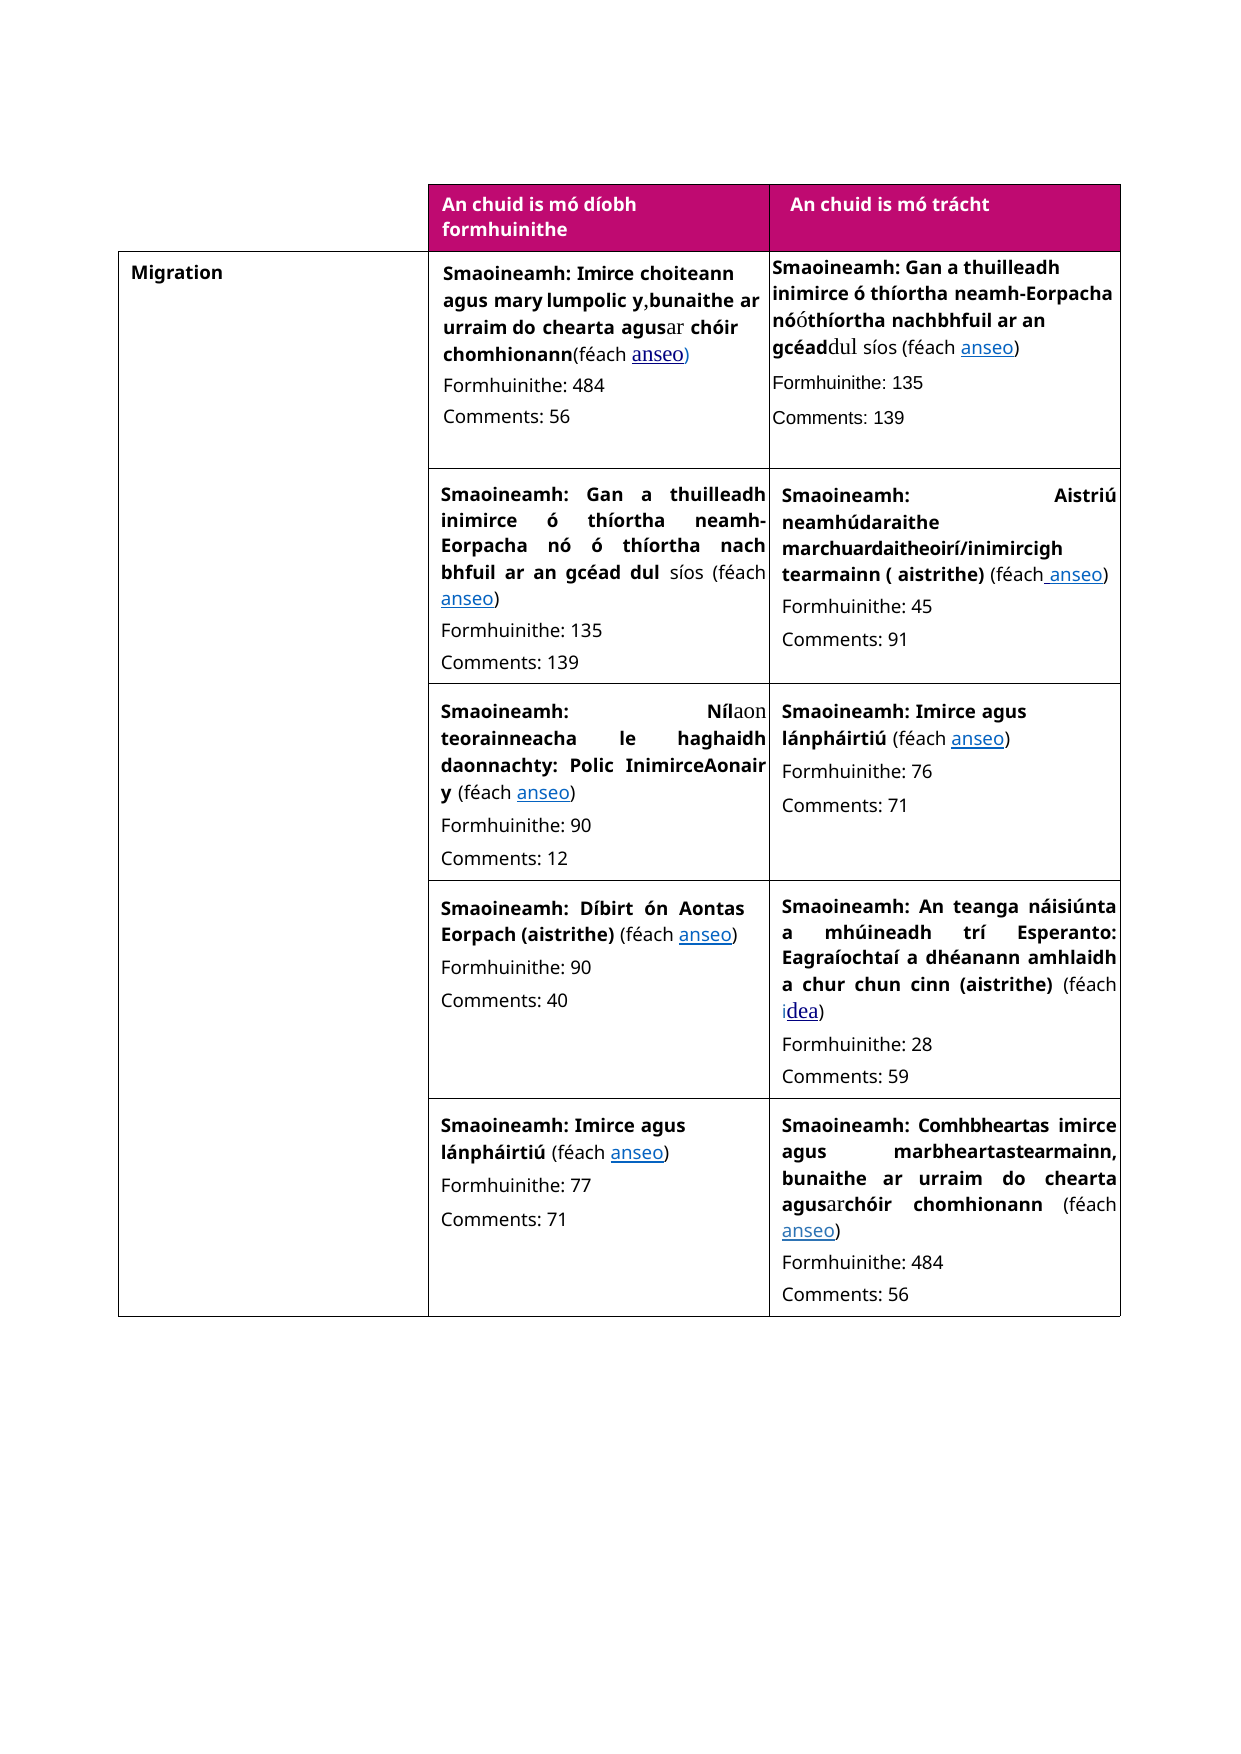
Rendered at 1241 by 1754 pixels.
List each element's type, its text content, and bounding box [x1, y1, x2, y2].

table_cell Migration [119, 252, 428, 1316]
table_header [429, 185, 442, 251]
table_cell Smaoineamh: Gan a thuilleadh inimirce ó thíortha neamh-Eorpacha nóóthíortha nachbhfuil ar an gcéaddul síos (féach anseo) Formhuinithe: 135 Comments: 139 [770, 252, 1120, 468]
table_header An chuid is mó trácht [790, 185, 1094, 251]
table_cell Smaoineamh: An teanga náisiúnta a mhúineadh trí Esperanto: Eagraíochtaí a dhéanann amhlaidh a chur chun cinn (aistrithe) (féach idea) Formhuinithe: 28 Comments: 59 [770, 881, 1120, 1098]
table_header [756, 185, 769, 251]
table_cell Smaoineamh: Gan a thuilleadh inimirce ó thíortha neamh-Eorpacha nó ó thíortha nach bhfuil ar an gcéad dul síos (féach anseo) Formhuinithe: 135 Comments: 139 [429, 469, 769, 683]
table_header [118, 184, 428, 251]
table_cell Smaoineamh: Nílaon teorainneacha le haghaidh daonnachty: Polic InimirceAonair y (féach anseo) Formhuinithe: 90 Comments: 12 [429, 684, 769, 880]
table_header [770, 185, 790, 251]
table_cell Smaoineamh: Comhbheartas imirce agus marbheartastearmainn, bunaithe ar urraim do chearta agusarchóir chomhionann (féach anseo) Formhuinithe: 484 Comments: 56 [770, 1099, 1120, 1316]
table_header [1094, 185, 1120, 251]
table_cell Smaoineamh: Imirce agus lánpháirtiú (féach anseo) Formhuinithe: 76 Comments: 71 [770, 684, 1120, 880]
table_cell Smaoineamh: Díbirt ón Aontas Eorpach (aistrithe) (féach anseo) Formhuinithe: 90 Comments: 40 [429, 881, 769, 1098]
table_cell Smaoineamh: Aistriú neamhúdaraithe marchuardaitheoirí/inimircigh tearmainn ( aistrithe) (féach anseo) Formhuinithe: 45 Comments: 91 [770, 469, 1120, 683]
table_cell Smaoineamh: Imirce choiteann agus mary lumpolic y,bunaithe ar urraim do chearta agusar chóir chomhionann(féach anseo) Formhuinithe: 484 Comments: 56 [429, 252, 769, 468]
table_header An chuid is mó díobh formhuinithe [442, 185, 756, 251]
table_cell Smaoineamh: Imirce agus lánpháirtiú (féach anseo) Formhuinithe: 77 Comments: 71 [429, 1099, 769, 1316]
